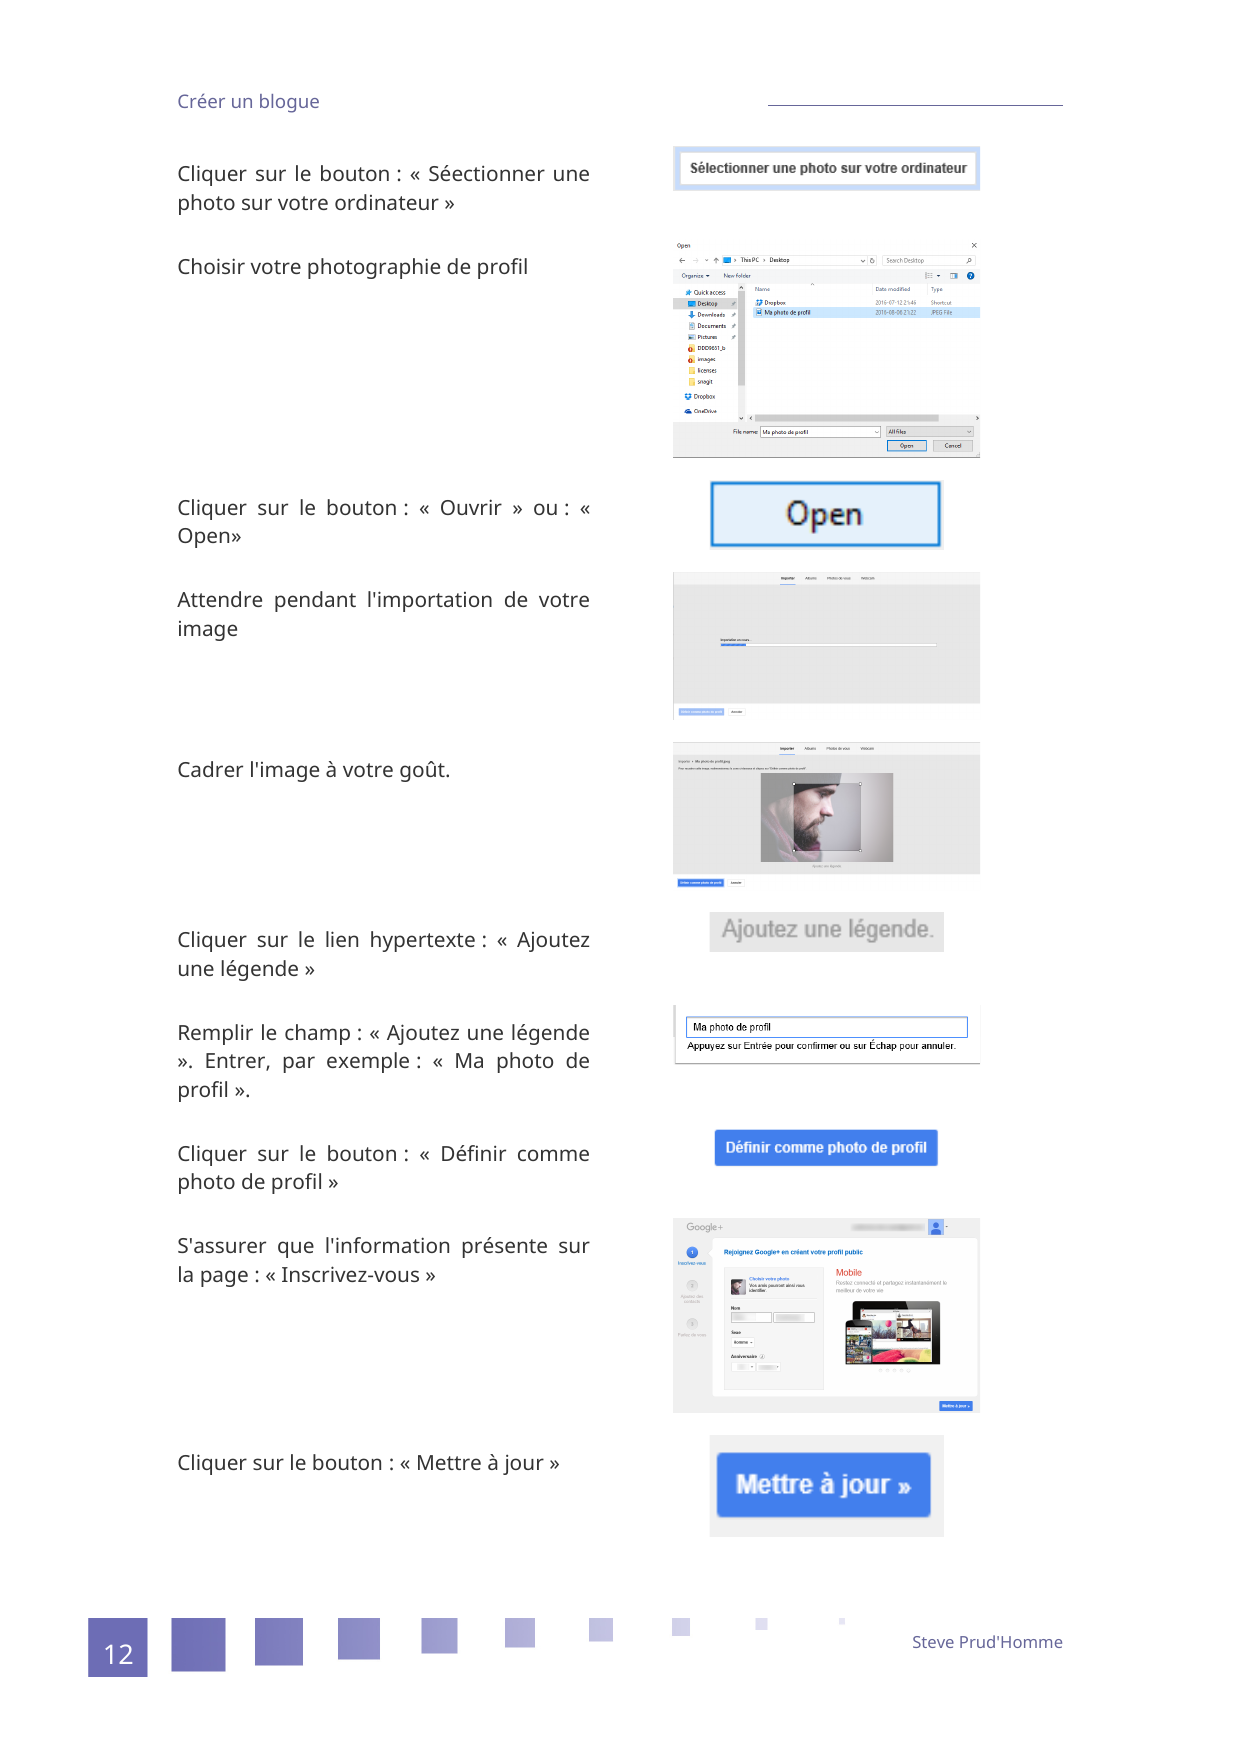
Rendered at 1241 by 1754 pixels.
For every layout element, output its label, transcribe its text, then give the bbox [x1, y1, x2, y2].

picture [673, 572, 981, 720]
picture [709, 912, 944, 952]
picture [673, 1005, 981, 1065]
picture [673, 1218, 981, 1413]
table_header [981, 1219, 1064, 1412]
table_header [981, 573, 1064, 720]
picture [709, 1126, 944, 1172]
table_header Cliquer sur le bouton : « Ouvrir » ou : « Open» [177, 480, 709, 550]
picture [709, 1435, 944, 1537]
table_header [981, 239, 1064, 458]
table_header Cliquer sur le bouton : « Mettre à jour » [177, 1435, 709, 1537]
picture [673, 742, 981, 891]
table_header Remplir le champ : « Ajoutez une légende ». Entrer, par exemple : « Ma photo de profil ». [177, 1005, 1064, 1103]
table_header [981, 743, 1064, 890]
table_header Cliquer sur le bouton : « Séectionner une photo sur votre ordinateur » [177, 147, 1064, 216]
table_header [944, 480, 1064, 550]
table_header Cliquer sur le lien hypertexte : « Ajoutez une légende » [177, 913, 1064, 982]
table_header Choisir votre photographie de profil [177, 239, 673, 458]
picture [673, 239, 981, 458]
picture [709, 480, 944, 550]
table_header S'assurer que l'information présente sur la page : « Inscrivez-vous » [177, 1219, 673, 1412]
picture [673, 146, 981, 191]
table_header Cadrer l'image à votre goût. [177, 743, 673, 890]
table_header Attendre pendant l'importation de votre image [177, 573, 673, 720]
table_header Cliquer sur le bouton : « Définir comme photo de profil » [177, 1126, 1064, 1196]
table_header [944, 1435, 1064, 1537]
picture [88, 1618, 889, 1678]
